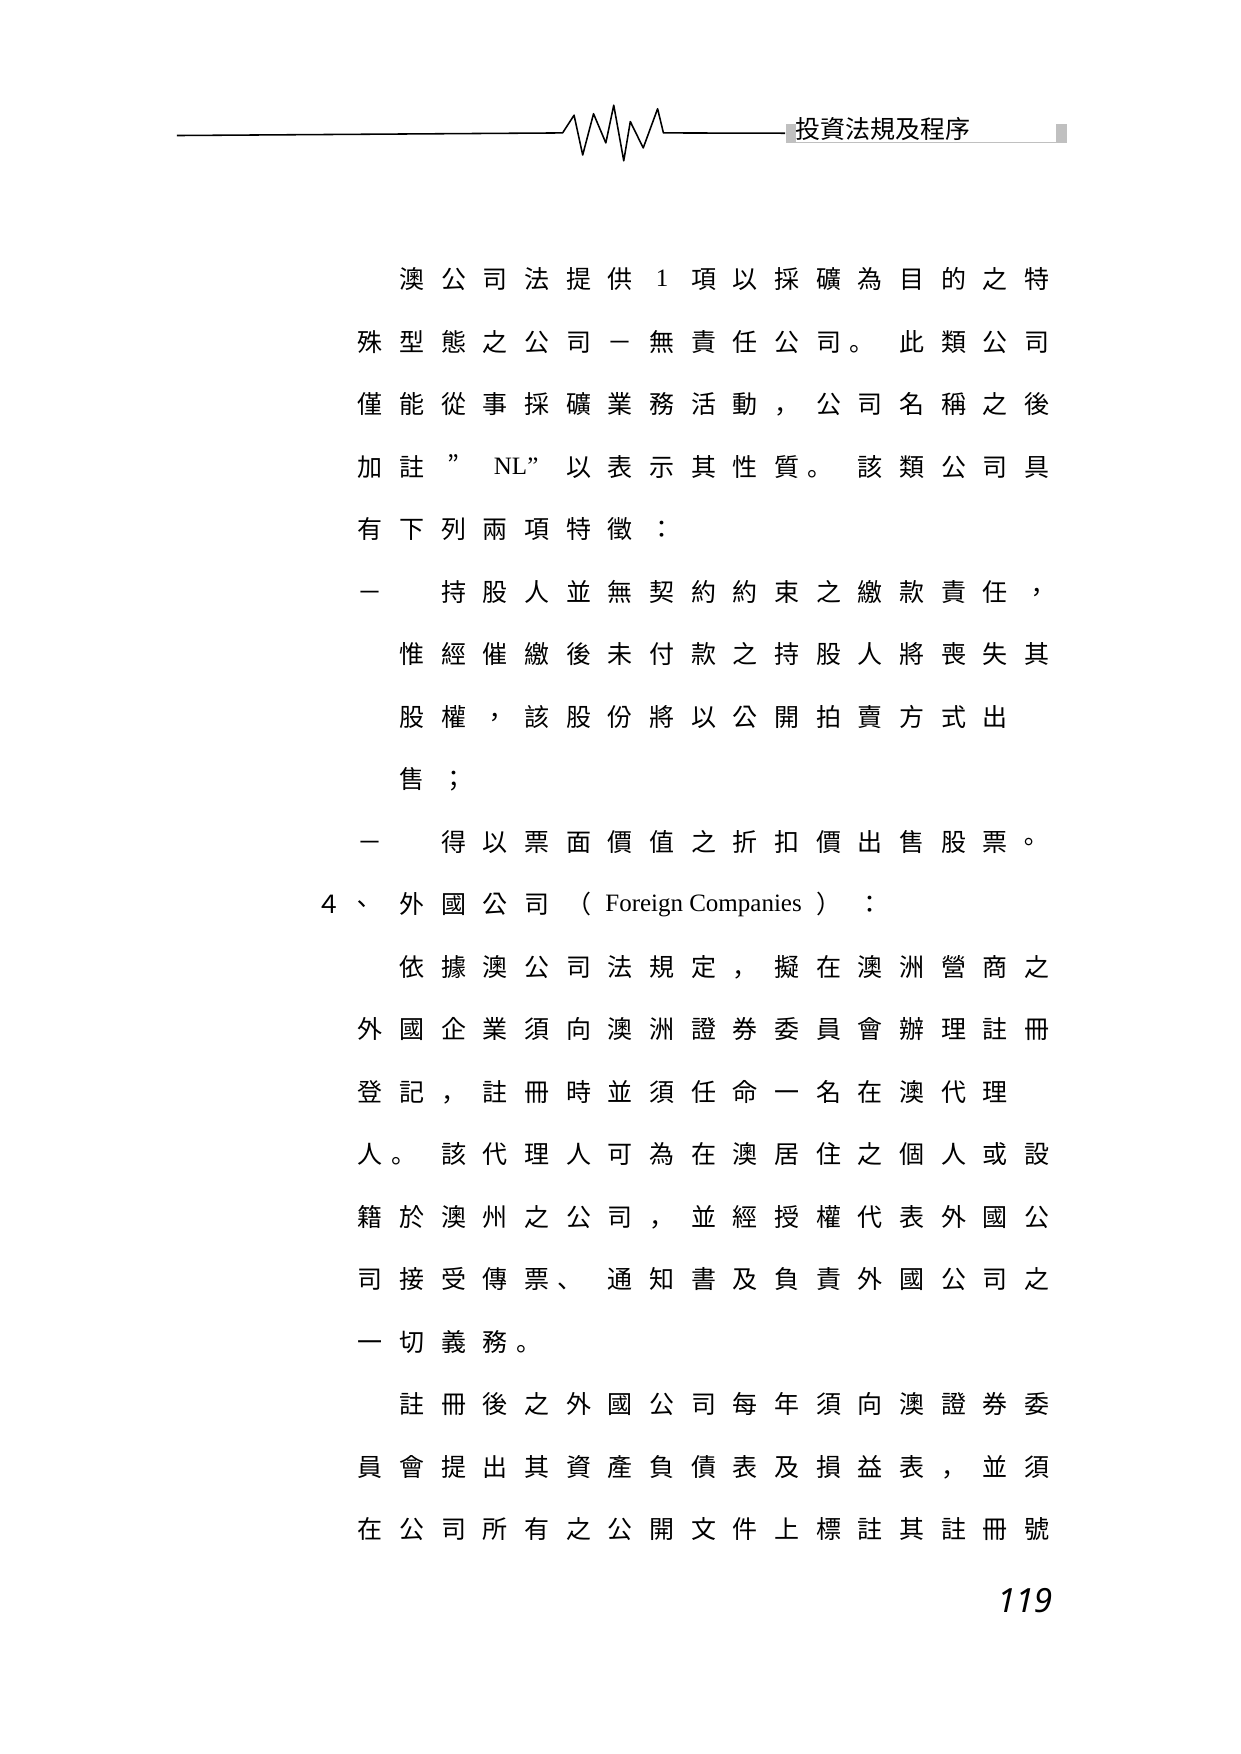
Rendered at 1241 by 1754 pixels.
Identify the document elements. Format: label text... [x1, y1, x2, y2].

text － 持股人並無契約約束之繳款責任，惟經催繳後未付款之持股人將喪失其股權，該股份將以公開拍賣方式出售； [330, 549, 1058, 799]
text ４、外國公司（Foreign Companies）： [281, 861, 1058, 924]
text 依據澳公司法規定，擬在澳洲營商之外國企業須向澳洲證券委員會辦理註冊登記，註冊時並須任命一名在澳代理人。該代理人可為在澳居住之個人或設籍於澳州之公司，並經授權代表外國公司接受傳票、通知書及負責外國公司之一切義務。 [330, 924, 1058, 1361]
text 註冊後之外國公司每年須向澳證券委員會提出其資產負債表及損益表，並須在公司所有之公開文件上標註其註冊號 [330, 1361, 1058, 1549]
text 澳公司法提供1項以採礦為目的之特殊型態之公司－無責任公司。此類公司僅能從事採礦業務活動，公司名稱之後加註”NL”以表示其性質。該類公司具有下列兩項特徵： [330, 236, 1058, 549]
text － 得以票面價值之折扣價出售股票。 [330, 799, 1058, 861]
